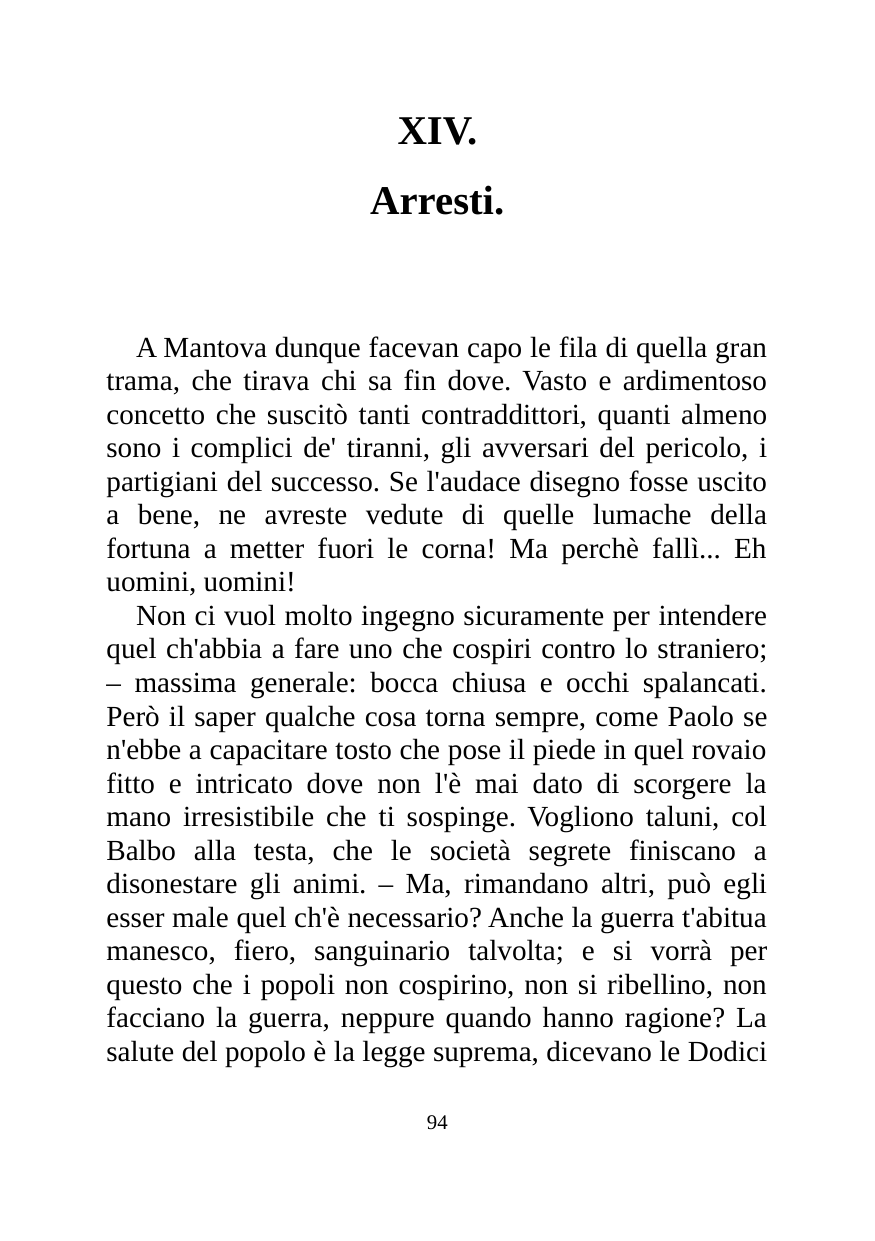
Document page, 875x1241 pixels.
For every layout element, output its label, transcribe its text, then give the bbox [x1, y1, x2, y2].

text A Mantova dunque facevan capo le fila di quella gran trama, che tirava chi sa fin dove. Vasto e ardimentoso concetto che suscitò tanti contraddittori, quanti almeno sono i complici de' tiranni, gli avversari del pericolo, i partigiani del successo. Se l'audace disegno fosse uscito a bene, ne avreste vedute di quelle lumache della fortuna a metter fuori le corna! Ma perchè fallì... Eh uomini, uomini! [106, 330, 768, 598]
subtitle XIV. Arresti. [106, 106, 768, 224]
text Non ci vuol molto ingegno sicuramente per intendere quel ch'abbia a fare uno che cospiri contro lo straniero; – massima generale: bocca chiusa e occhi spalancati. Però il saper qualche cosa torna sempre, come Paolo se n'ebbe a capacitare tosto che pose il piede in quel rovaio fitto e intricato dove non l'è mai dato di scorgere la mano irresistibile che ti sospinge. Vogliono taluni, col Balbo alla testa, che le società segrete finiscano a disonestare gli animi. – Ma, rimandano altri, può egli esser male quel ch'è necessario? Anche la guerra t'abitua manesco, fiero, sanguinario talvolta; e si vorrà per questo che i popoli non cospirino, non si ribellino, non facciano la guerra, neppure quando hanno ragione? La salute del popolo è la legge suprema, dicevano le Dodici [106, 598, 768, 1068]
